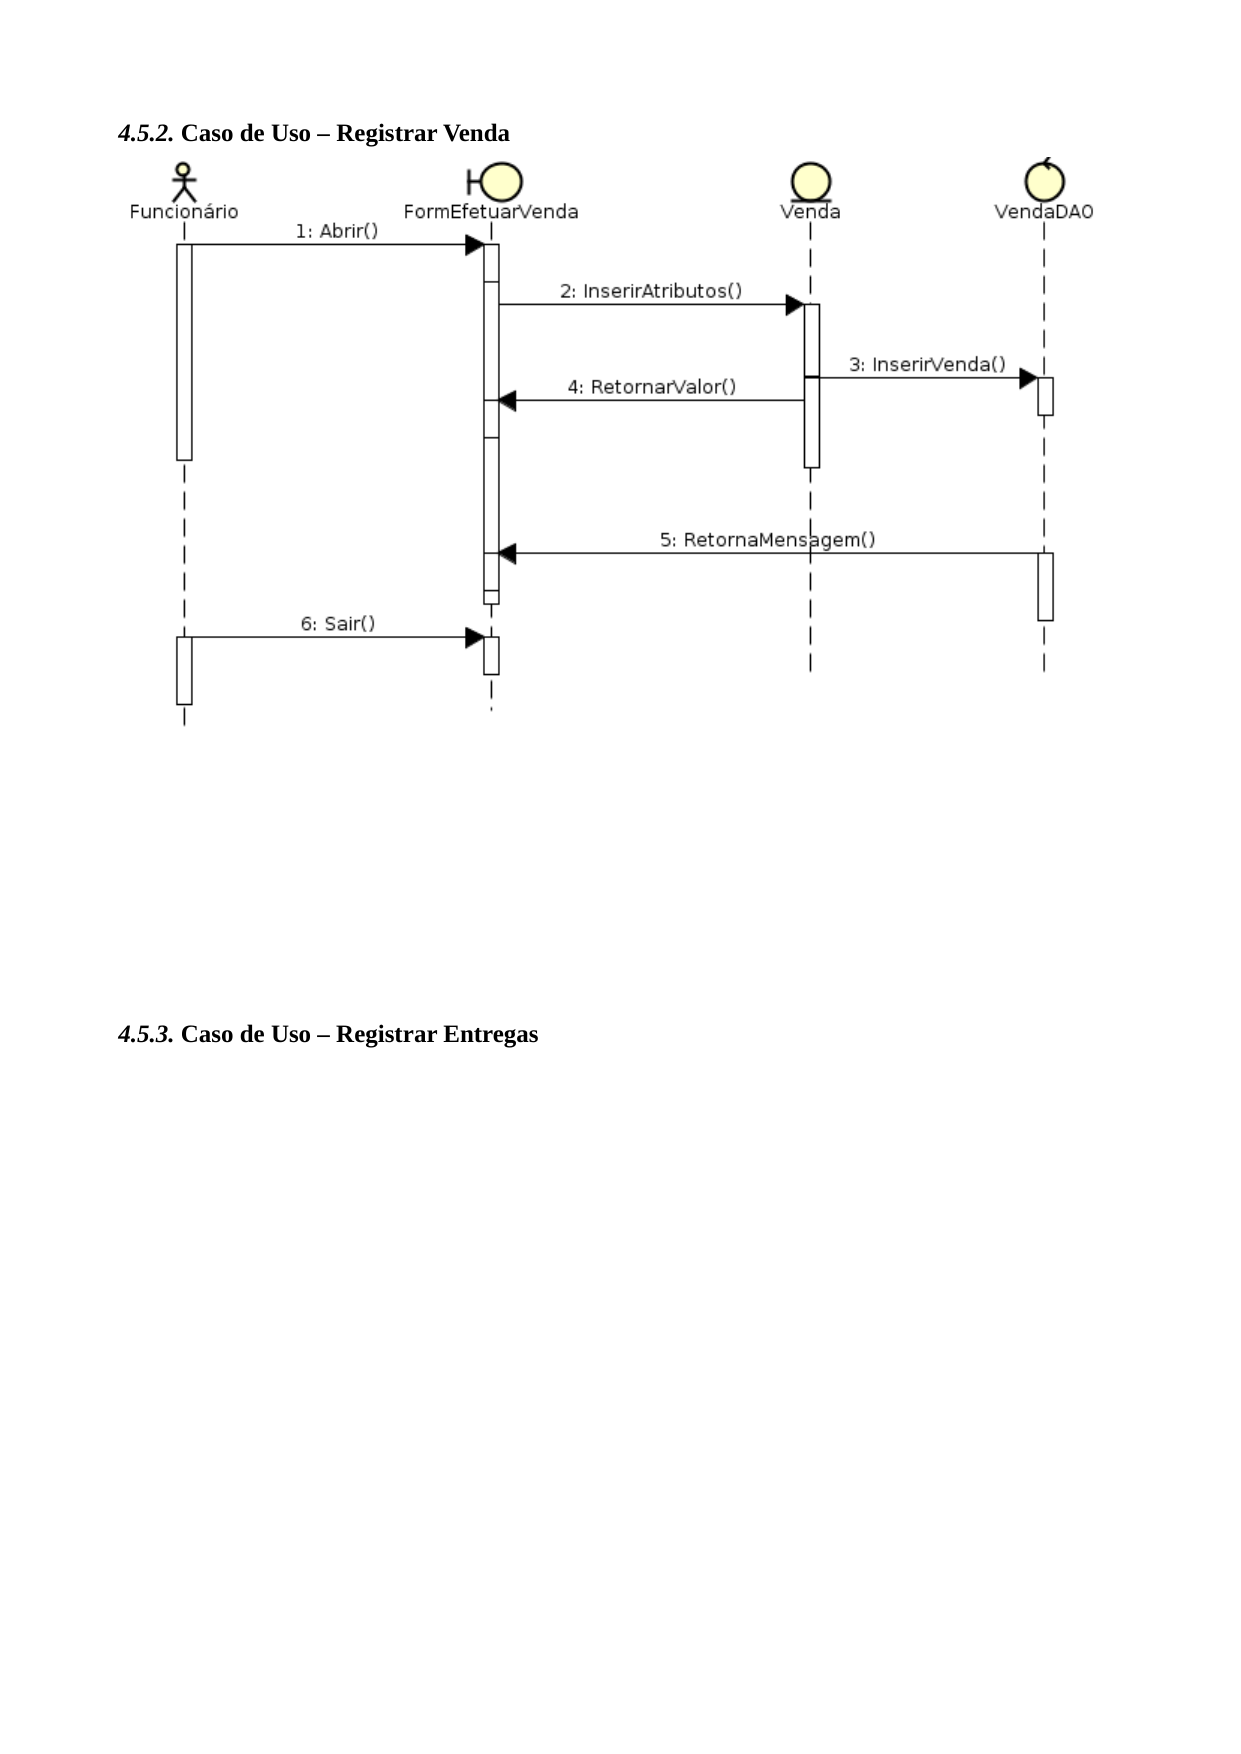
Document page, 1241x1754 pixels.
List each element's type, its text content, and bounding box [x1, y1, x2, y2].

text 4.5.2. Caso de Uso – Registrar Venda [118, 118, 1122, 147]
text 4.5.3. Caso de Uso – Registrar Entregas [118, 1019, 1122, 1047]
picture [118, 157, 1123, 731]
